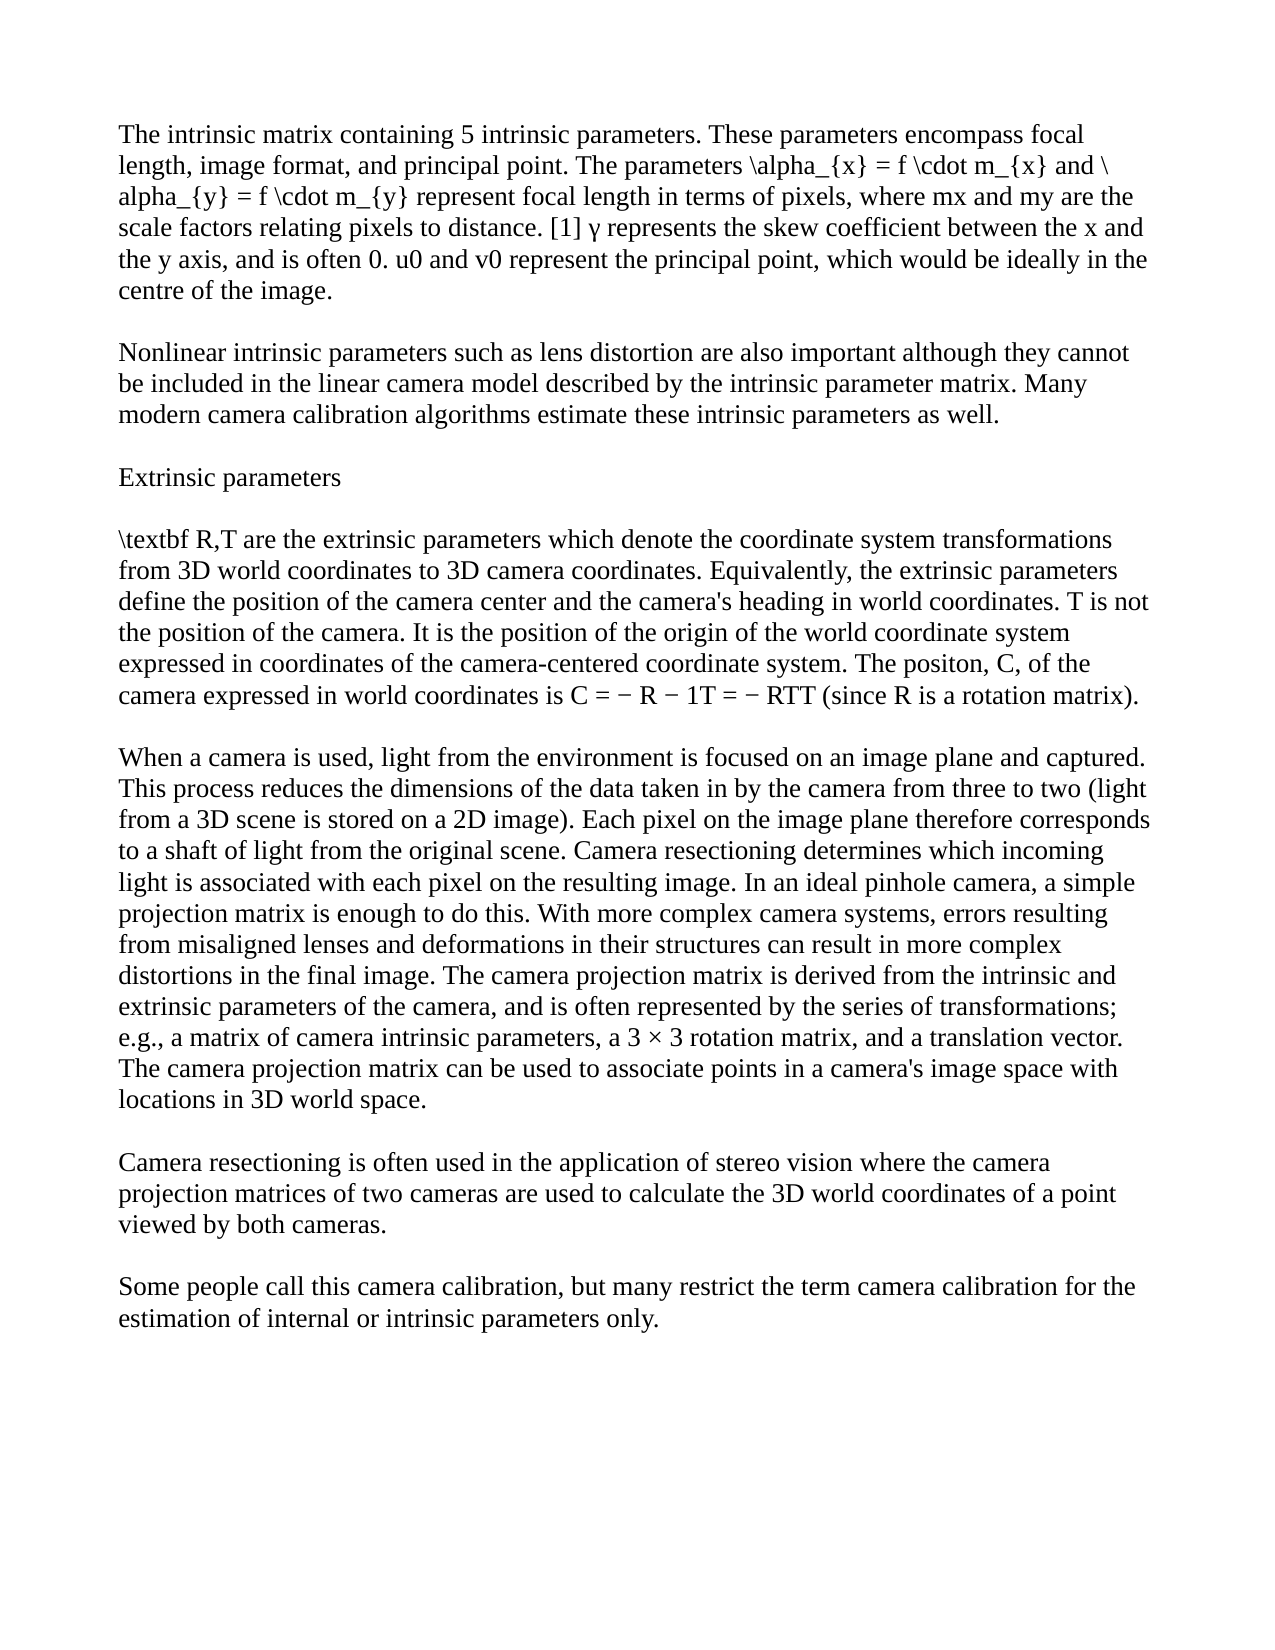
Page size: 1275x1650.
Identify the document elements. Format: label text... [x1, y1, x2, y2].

text Extrinsic parameters [118, 461, 1157, 492]
text The intrinsic matrix containing 5 intrinsic parameters. These parameters encompass focal length, image format, and principal point. The parameters \alpha_{x} = f \cdot m_{x} and \alpha_{y} = f \cdot m_{y} represent focal length in terms of pixels, where mx and my are the scale factors relating pixels to distance. [1] γ represents the skew coefficient between the x and the y axis, and is often 0. u0 and v0 represent the principal point, which would be ideally in the centre of the image. [118, 118, 1157, 305]
text Nonlinear intrinsic parameters such as lens distortion are also important although they cannot be included in the linear camera model described by the intrinsic parameter matrix. Many modern camera calibration algorithms estimate these intrinsic parameters as well. [118, 336, 1157, 429]
text When a camera is used, light from the environment is focused on an image plane and captured. This process reduces the dimensions of the data taken in by the camera from three to two (light from a 3D scene is stored on a 2D image). Each pixel on the image plane therefore corresponds to a shaft of light from the original scene. Camera resectioning determines which incoming light is associated with each pixel on the resulting image. In an ideal pinhole camera, a simple projection matrix is enough to do this. With more complex camera systems, errors resulting from misaligned lenses and deformations in their structures can result in more complex distortions in the final image. The camera projection matrix is derived from the intrinsic and extrinsic parameters of the camera, and is often represented by the series of transformations; e.g., a matrix of camera intrinsic parameters, a 3 × 3 rotation matrix, and a translation vector. The camera projection matrix can be used to associate points in a camera's image space with locations in 3D world space. [118, 741, 1157, 1115]
text Camera resectioning is often used in the application of stereo vision where the camera projection matrices of two cameras are used to calculate the 3D world coordinates of a point viewed by both cameras. [118, 1146, 1157, 1239]
text \textbf R,T are the extrinsic parameters which denote the coordinate system transformations from 3D world coordinates to 3D camera coordinates. Equivalently, the extrinsic parameters define the position of the camera center and the camera's heading in world coordinates. T is not the position of the camera. It is the position of the origin of the world coordinate system expressed in coordinates of the camera-centered coordinate system. The positon, C, of the camera expressed in world coordinates is C = − R − 1T = − RTT (since R is a rotation matrix). [118, 523, 1157, 710]
text Some people call this camera calibration, but many restrict the term camera calibration for the estimation of internal or intrinsic parameters only. [118, 1271, 1157, 1333]
